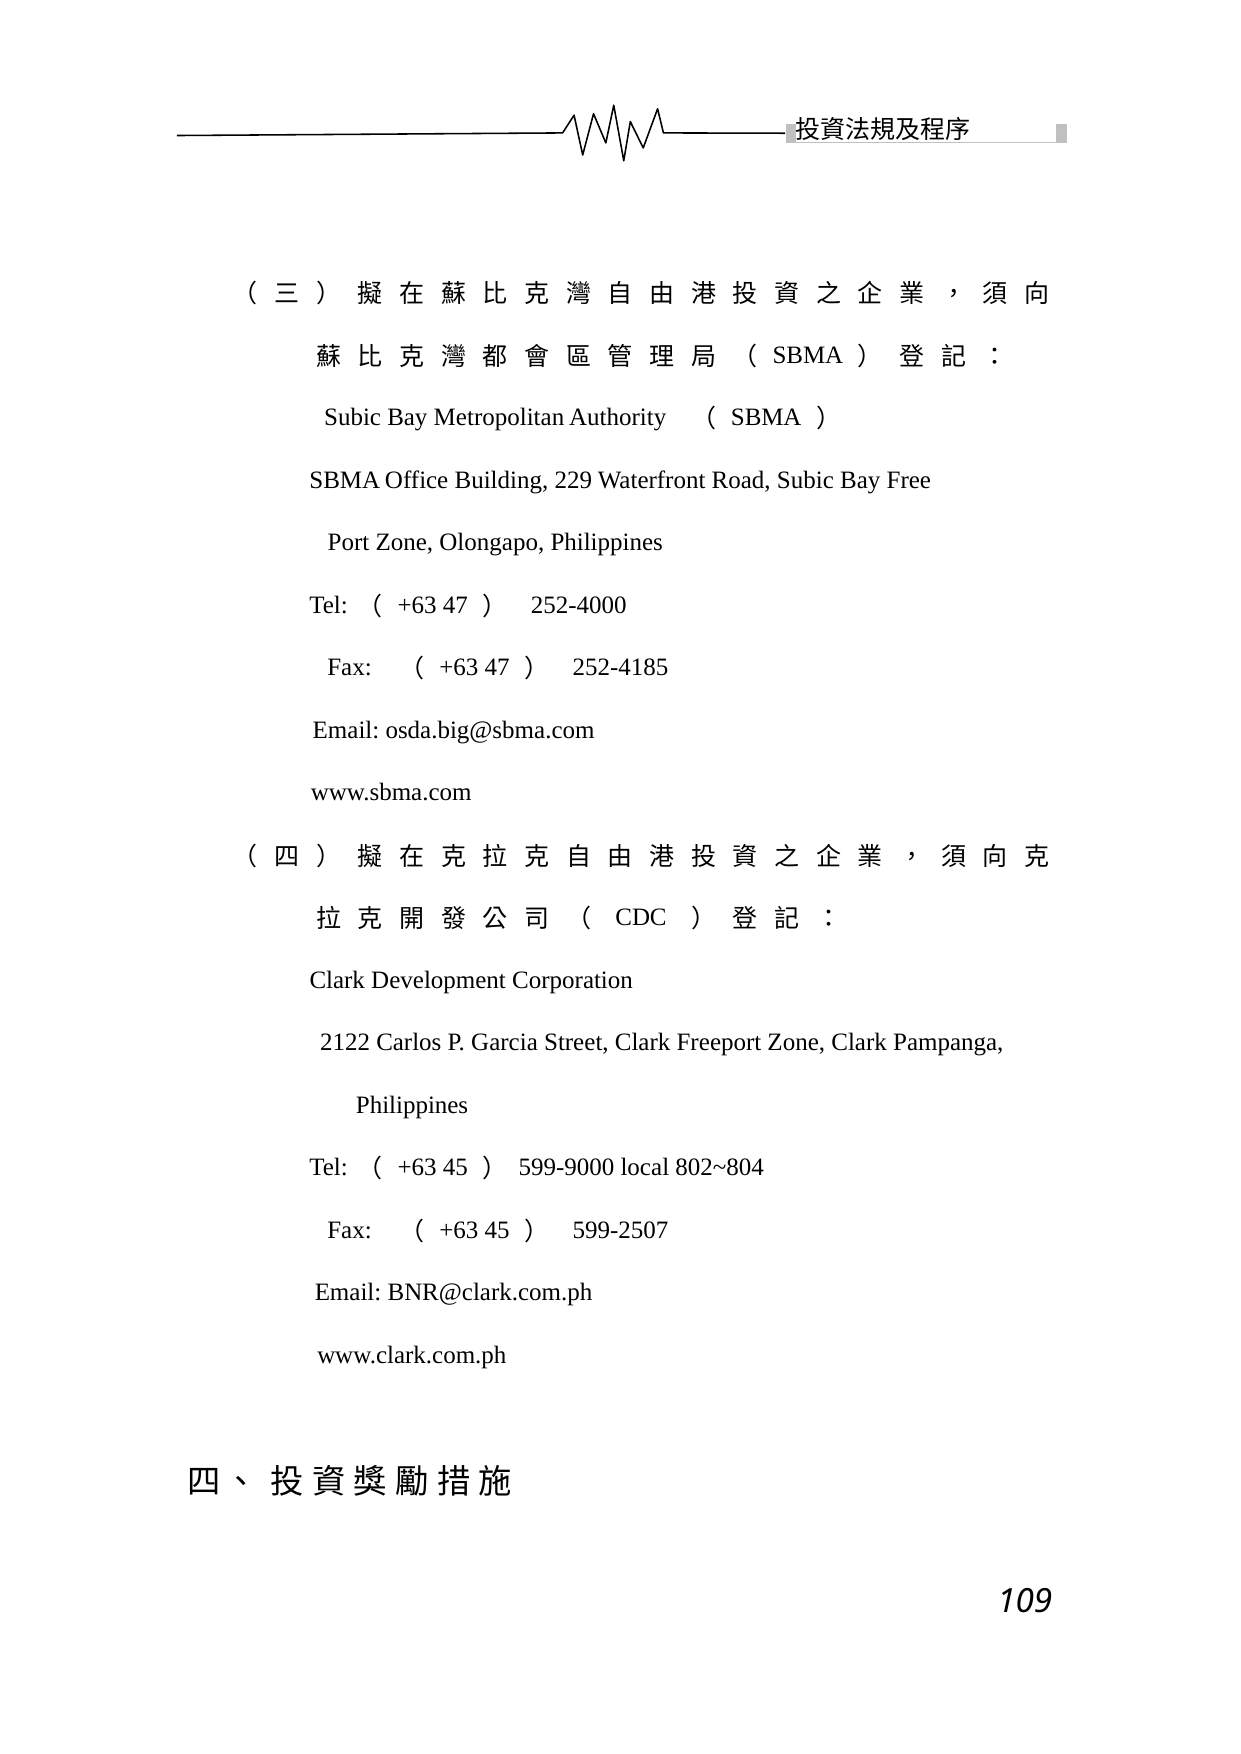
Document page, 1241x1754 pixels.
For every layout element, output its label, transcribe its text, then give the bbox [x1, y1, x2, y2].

text Fax:（+63 45）599-2507 [281, 1188, 1058, 1250]
text Clark Development Corporation [281, 938, 1058, 1000]
text （四）擬在克拉克自由港投資之企業，須向克拉克開發公司（CDC）登記： [207, 813, 1058, 938]
text Port Zone, Olongapo, Philippines [281, 500, 1058, 563]
text Subic Bay Metropolitan Authority（SBMA） [281, 375, 1058, 438]
text 四、投資獎勵措施 [183, 1438, 1058, 1500]
text www.sbma.com [281, 750, 1058, 813]
text Tel:（+63 45）599-9000 local 802~804 [281, 1125, 1058, 1188]
text Email: osda.big@sbma.com [281, 688, 1058, 750]
text 2122 Carlos P. Garcia Street, Clark Freeport Zone, Clark Pampanga, Philippines [281, 1000, 1058, 1125]
text （三）擬在蘇比克灣自由港投資之企業，須向蘇比克灣都會區管理局（SBMA）登記： [207, 250, 1058, 375]
text Fax:（+63 47）252-4185 [281, 625, 1058, 688]
text www.clark.com.ph [281, 1313, 1058, 1375]
text Tel:（+63 47）252-4000 [281, 563, 1058, 625]
text SBMA Office Building, 229 Waterfront Road, Subic Bay Free [281, 438, 1058, 500]
text Email: BNR@clark.com.ph [281, 1250, 1058, 1313]
